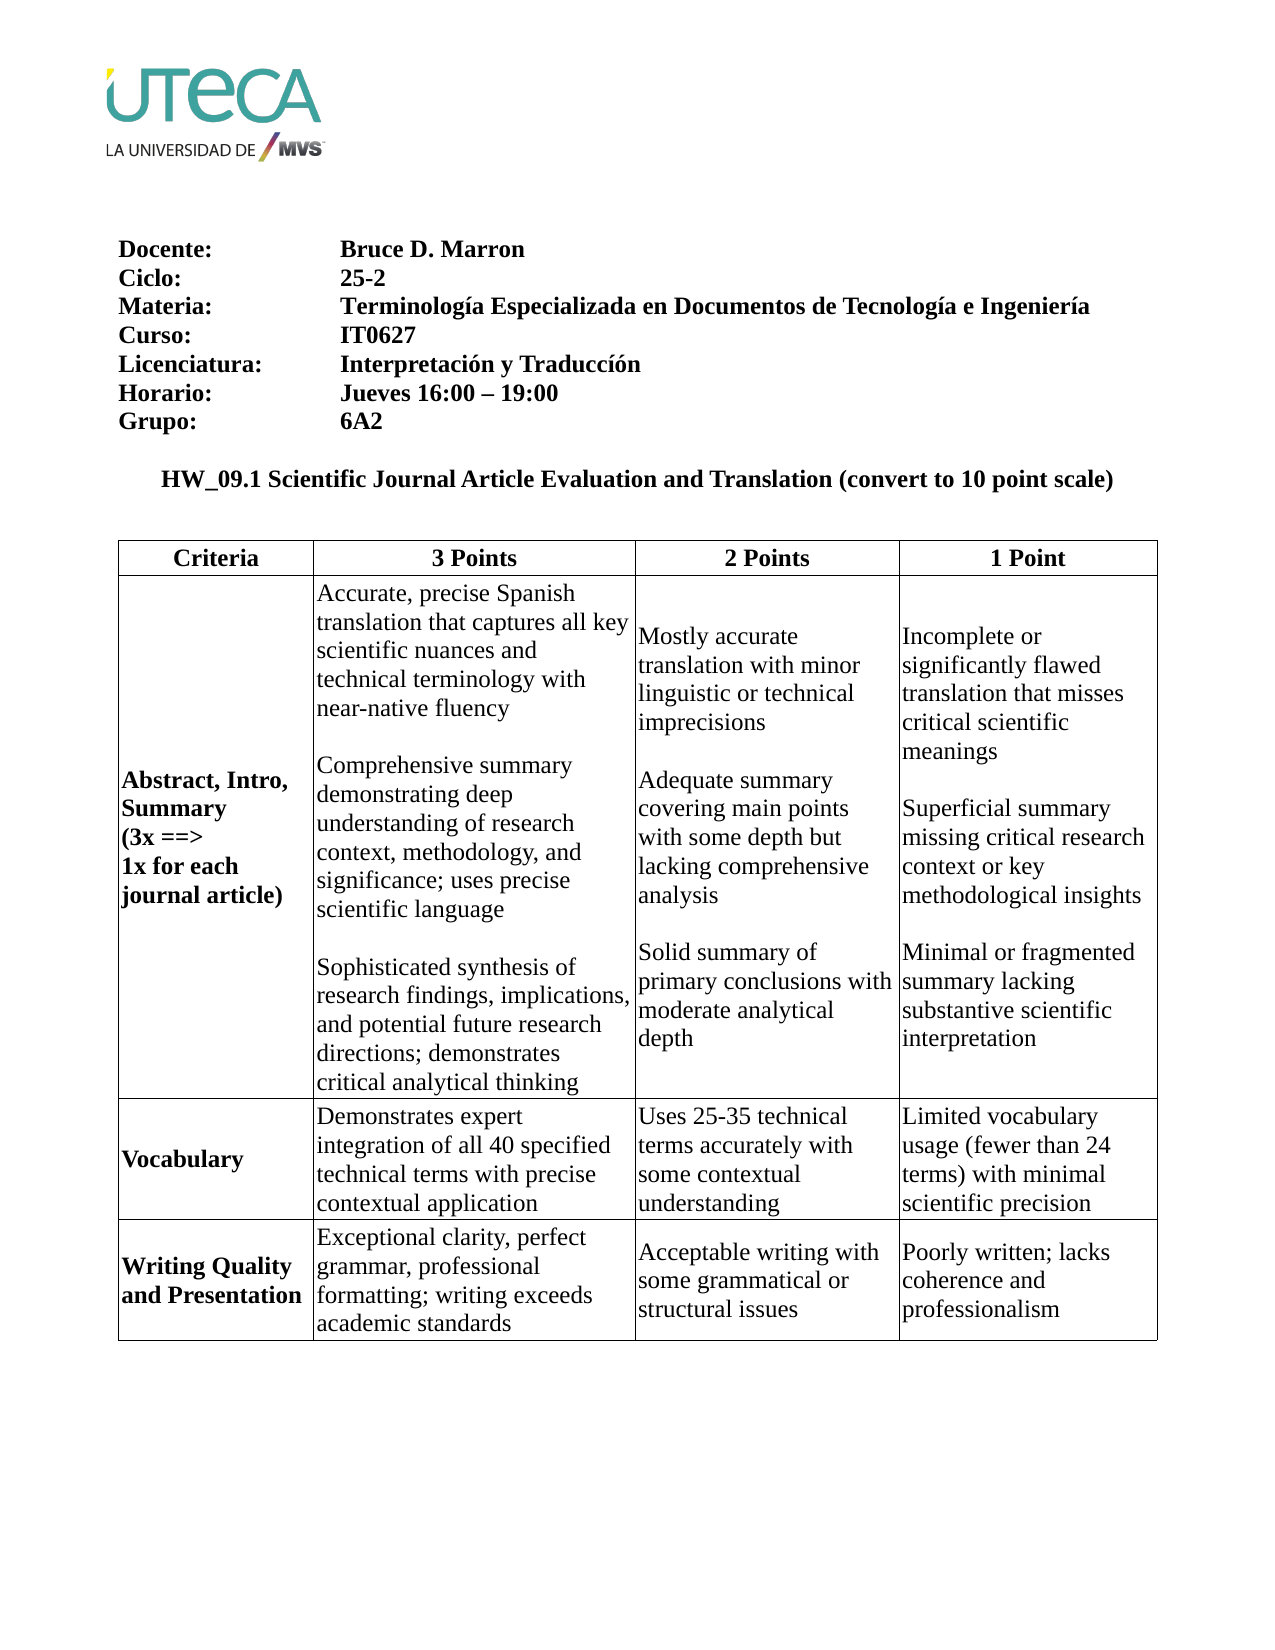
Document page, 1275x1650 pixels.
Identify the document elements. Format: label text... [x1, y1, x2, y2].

table_cell Abstract, Intro, Summary (3x ==> 1x for each journal article) [119, 576, 313, 1098]
text Horario: Jueves 16:00 – 19:00 [118, 378, 1157, 406]
text Grupo: 6A2 [118, 406, 1157, 435]
text Licenciatura: Interpretación y Traduccíón [118, 349, 1157, 378]
text Curso: IT0627 [118, 320, 1157, 349]
table_cell Uses 25-35 technical terms accurately with some contextual understanding [636, 1099, 899, 1219]
table_cell Limited vocabulary usage (fewer than 24 terms) with minimal scientific precision [900, 1099, 1157, 1219]
table_cell Mostly accurate translation with minor linguistic or technical imprecisions Adequate summary covering main points with some depth but lacking comprehensive analysis Solid summary of primary conclusions with moderate analytical depth [636, 576, 899, 1098]
text Docente: Bruce D. Marron [118, 234, 1157, 263]
table_cell Poorly written; lacks coherence and professionalism [900, 1220, 1157, 1340]
table_cell Demonstrates expert integration of all 40 specified technical terms with precise contextual application [314, 1099, 635, 1219]
table_cell Acceptable writing with some grammatical or structural issues [636, 1220, 899, 1340]
text Materia: Terminología Especializada en Documentos de Tecnología e Ingeniería [118, 291, 1157, 320]
table_cell Writing Quality and Presentation [119, 1220, 313, 1340]
table_header 3 Points [314, 541, 635, 575]
picture [104, 64, 328, 166]
table_header 2 Points [636, 541, 899, 575]
table_cell Incomplete or significantly flawed translation that misses critical scientific meanings Superficial summary missing critical research context or key methodological insights Minimal or fragmented summary lacking substantive scientific interpretation [900, 576, 1157, 1098]
text HW_09.1 Scientific Journal Article Evaluation and Translation (convert to 10 point scale) [118, 464, 1157, 493]
table_cell Accurate, precise Spanish translation that captures all key scientific nuances and technical terminology with near-native fluency Comprehensive summary demonstrating deep understanding of research context, methodology, and significance; uses precise scientific language Sophisticated synthesis of research findings, implications, and potential future research directions; demonstrates critical analytical thinking [314, 576, 635, 1098]
table_header Criteria [119, 541, 313, 575]
text Ciclo: 25-2 [118, 263, 1157, 291]
table_cell Vocabulary [119, 1099, 313, 1219]
table_cell Exceptional clarity, perfect grammar, professional formatting; writing exceeds academic standards [314, 1220, 635, 1340]
table_header 1 Point [900, 541, 1157, 575]
